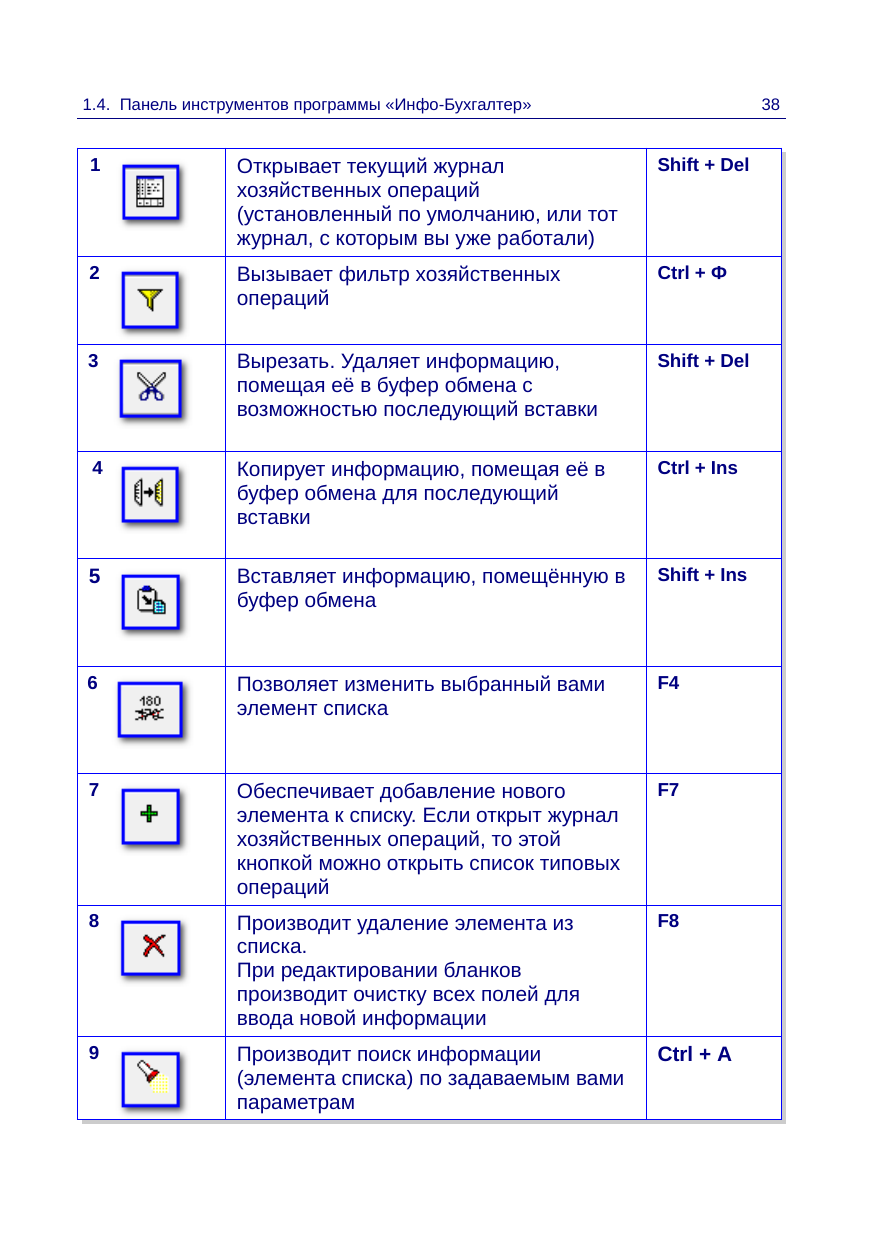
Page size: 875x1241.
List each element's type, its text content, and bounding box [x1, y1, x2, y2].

table_cell 6 [78, 667, 225, 773]
picture [111, 778, 191, 856]
picture [111, 564, 191, 641]
table_cell 5 [78, 559, 225, 666]
table_cell Вырезать. Удаляет информацию, помещая её в буфер обмена с возможностью последующий вставки [226, 345, 646, 451]
table_cell Ctrl + А [647, 1037, 781, 1119]
table_cell Shift + Del [647, 345, 781, 451]
picture [111, 261, 190, 340]
table_cell Ctrl + Ins [647, 452, 781, 558]
table_cell 2 [78, 257, 225, 339]
picture [111, 910, 191, 987]
picture [109, 349, 193, 429]
table_cell Открывает текущий журнал хозяйственных операций (установленный по умолчанию, или тот журнал, с которым вы уже работали) [226, 149, 646, 256]
table_cell 1 [78, 149, 225, 256]
picture [107, 671, 194, 749]
table_cell Производит поиск информации (элемента списка) по задаваемым вами параметрам [226, 1037, 646, 1119]
table_cell Позволяет изменить выбранный вами элемент списка [226, 667, 646, 773]
table_cell F8 [647, 906, 781, 1036]
table_cell Копирует информацию, помещая её в буфер обмена для последующий вставки [226, 452, 646, 558]
table_cell 8 [78, 906, 225, 1036]
table_cell Shift + Ins [647, 559, 781, 666]
table_cell F4 [647, 667, 781, 773]
table_cell Вызывает фильтр хозяйственных операций [226, 257, 646, 343]
table_cell Ctrl + Ф [647, 257, 781, 343]
table_cell 3 [78, 345, 225, 451]
table_cell Производит удаление элемента из списка. При редактировании бланков производит очистку всех полей для ввода новой информации [226, 906, 646, 1036]
table_cell Shift + Del [647, 149, 781, 256]
picture [113, 154, 189, 231]
table_cell 4 [78, 452, 225, 558]
picture [111, 456, 190, 534]
picture [111, 1041, 191, 1119]
table_cell Вставляет информацию, помещённую в буфер обмена [226, 559, 646, 666]
table_cell 7 [78, 774, 225, 904]
table_cell Обеспечивает добавление нового элемента к списку. Если открыт журнал хозяйственных операций, то этой кнопкой можно открыть список типовых операций [226, 774, 646, 904]
table_cell F7 [647, 774, 781, 904]
table_cell 9 [78, 1037, 225, 1119]
